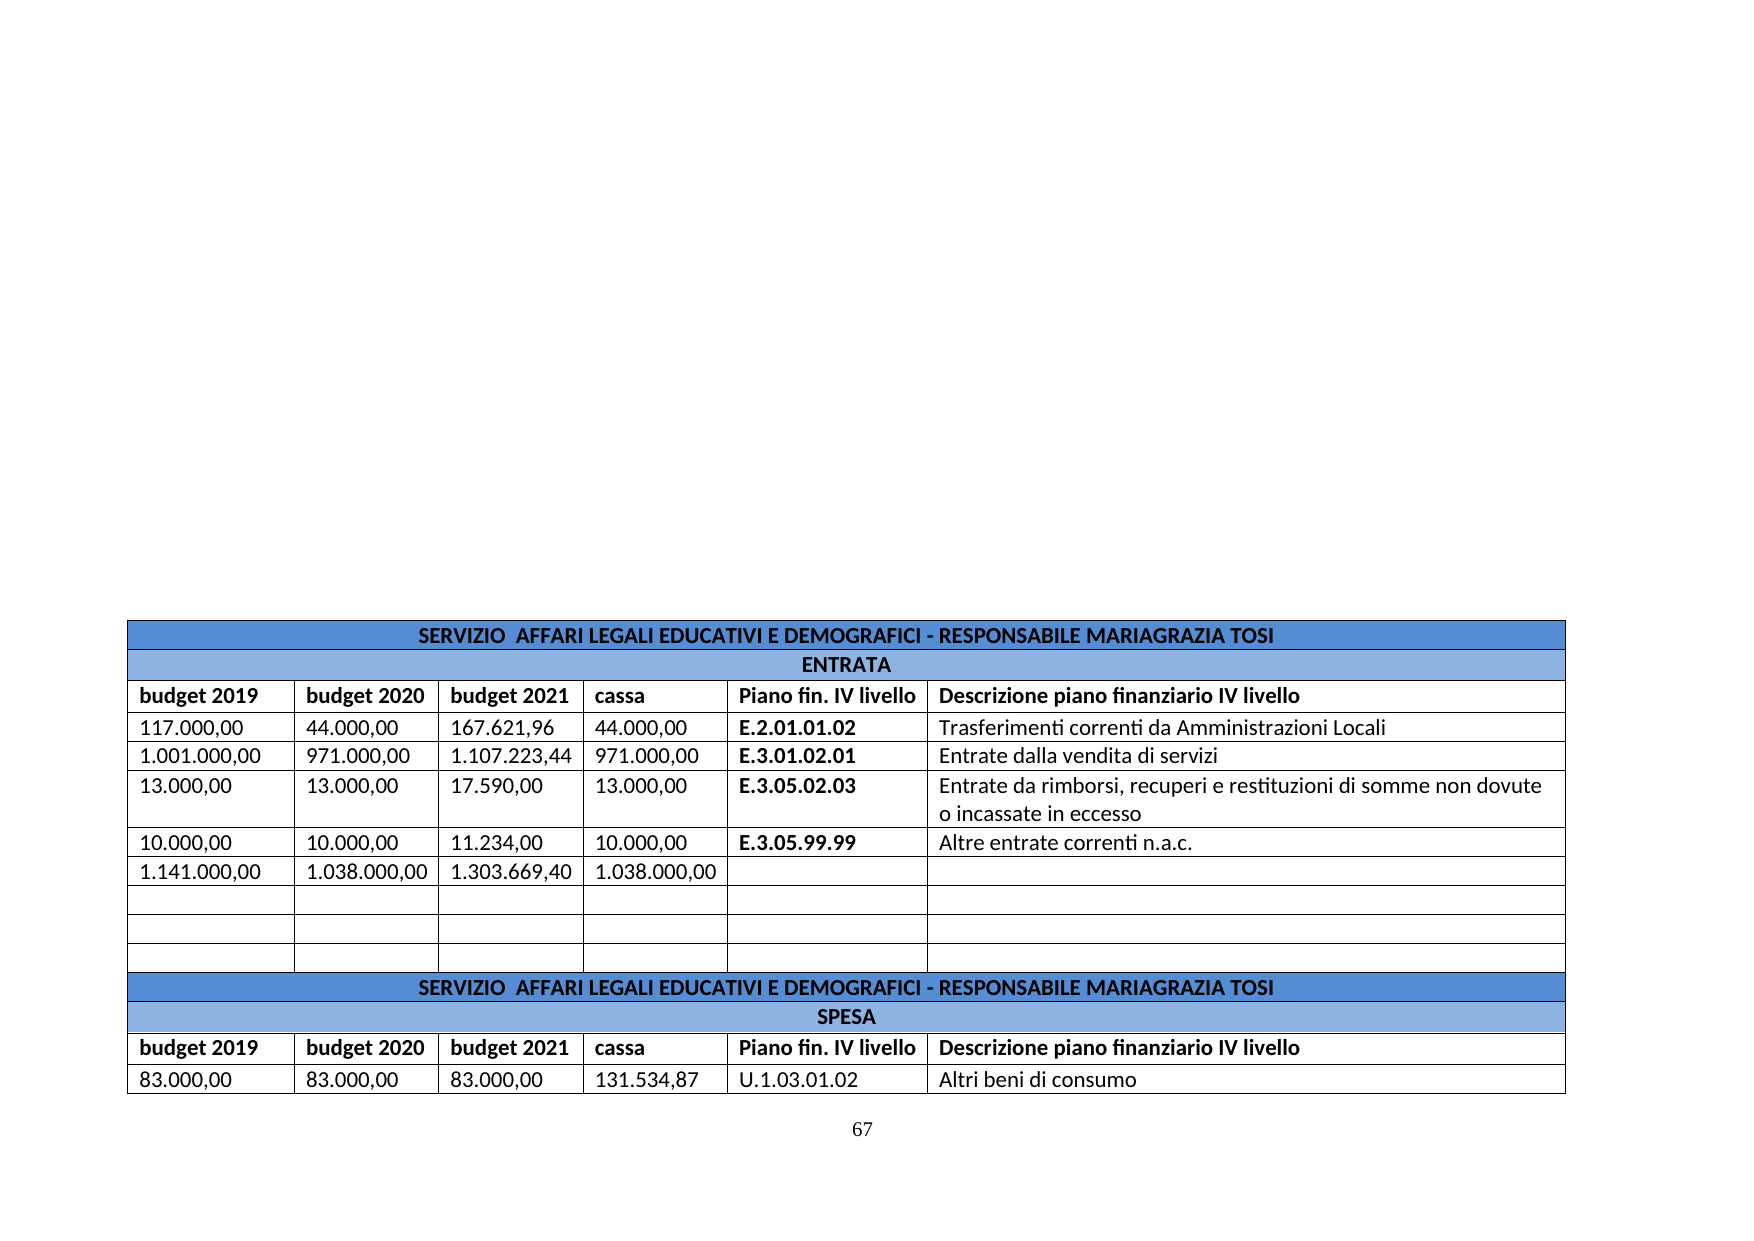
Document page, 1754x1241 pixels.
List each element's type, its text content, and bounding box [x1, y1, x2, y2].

table_header SERVIZIO AFFARI LEGALI EDUCATIVI E DEMOGRAFICI - RESPONSABILE MARIAGRAZIA TOSI [128, 621, 1565, 649]
table_cell 11.234,00 [439, 828, 583, 856]
table_cell 10.000,00 [584, 828, 727, 856]
table_cell [716, 75, 1015, 552]
table_cell [295, 944, 438, 972]
table_cell [421, 597, 716, 620]
table_cell [421, 575, 716, 597]
table_cell U.1.03.01.02 [728, 1065, 927, 1093]
table_cell Piano fin. IV livello [728, 681, 927, 712]
table_cell Trasferimenti correnti da Amministrazioni Locali [928, 713, 1565, 741]
table_cell 17.590,00 [439, 771, 583, 827]
table_cell 1.141.000,00 [128, 857, 294, 885]
table_cell [728, 857, 927, 885]
table_cell ENTRATA [128, 650, 1565, 680]
table_cell [128, 886, 294, 914]
table_cell [128, 944, 294, 972]
table_cell [584, 944, 727, 972]
table_cell E.3.01.02.01 [728, 742, 927, 770]
table_cell 1.038.000,00 [295, 857, 438, 885]
table_cell SPESA [128, 1002, 1565, 1032]
table_cell 83.000,00 [295, 1065, 438, 1093]
table_cell budget 2020 [295, 681, 438, 712]
table_cell 131.534,87 [584, 1065, 727, 1093]
table_cell 117.000,00 [128, 713, 294, 741]
table_cell [295, 886, 438, 914]
table_cell [1015, 552, 1314, 574]
table_cell 13.000,00 [295, 771, 438, 827]
table_cell 971.000,00 [584, 742, 727, 770]
table_cell [1015, 597, 1314, 620]
table_cell Piano fin. IV livello [728, 1034, 927, 1064]
table_cell [584, 886, 727, 914]
table_cell E.2.01.01.02 [728, 713, 927, 741]
table_cell 44.000,00 [584, 713, 727, 741]
table_cell 1.038.000,00 [584, 857, 727, 885]
table_cell 44.000,00 [295, 713, 438, 741]
table_cell Altre entrate correnti n.a.c. [928, 828, 1565, 856]
table_cell cassa [584, 1034, 727, 1064]
table_cell [1015, 75, 1314, 552]
table_cell SERVIZIO AFFARI LEGALI EDUCATIVI E DEMOGRAFICI - RESPONSABILE MARIAGRAZIA TOSI [128, 973, 1565, 1001]
table_cell cassa [584, 681, 727, 712]
table_cell budget 2020 [295, 1034, 438, 1064]
table_cell [716, 597, 1015, 620]
table_cell Descrizione piano finanziario IV livello [928, 1034, 1565, 1064]
table_cell [1015, 575, 1314, 597]
table_cell 10.000,00 [295, 828, 438, 856]
table_cell [439, 886, 583, 914]
table_cell E.3.05.99.99 [728, 828, 927, 856]
table_cell [128, 915, 294, 943]
table_cell 10.000,00 [128, 828, 294, 856]
table_cell [584, 915, 727, 943]
table_cell [928, 944, 1565, 972]
table_cell [928, 857, 1565, 885]
table_cell [728, 886, 927, 914]
table_cell 83.000,00 [439, 1065, 583, 1093]
table_cell [928, 915, 1565, 943]
table_cell Entrate dalla vendita di servizi [928, 742, 1565, 770]
table_cell [716, 575, 1015, 597]
table_cell [728, 944, 927, 972]
table_cell [728, 915, 927, 943]
table_cell 1.303.669,40 [439, 857, 583, 885]
table_cell Altri beni di consumo [928, 1065, 1565, 1093]
table_cell 83.000,00 [128, 1065, 294, 1093]
table_cell budget 2021 [439, 681, 583, 712]
table_cell [716, 552, 1015, 574]
table_cell E.3.05.02.03 [728, 771, 927, 827]
table_cell budget 2019 [128, 1034, 294, 1064]
table_cell [421, 75, 716, 552]
table_cell [439, 915, 583, 943]
table_cell budget 2019 [128, 681, 294, 712]
table_cell 1.001.000,00 [128, 742, 294, 770]
table_cell 13.000,00 [584, 771, 727, 827]
table_cell [439, 944, 583, 972]
table_cell [421, 552, 716, 574]
table_cell Entrate da rimborsi, recuperi e restituzioni di somme non dovute o incassate in eccesso [928, 771, 1565, 827]
table_cell [295, 915, 438, 943]
table_cell 971.000,00 [295, 742, 438, 770]
table_cell Descrizione piano finanziario IV livello [928, 681, 1565, 712]
table_cell 13.000,00 [128, 771, 294, 827]
table_cell 167.621,96 [439, 713, 583, 741]
table_cell budget 2021 [439, 1034, 583, 1064]
table_cell 1.107.223,44 [439, 742, 583, 770]
table_cell [928, 886, 1565, 914]
